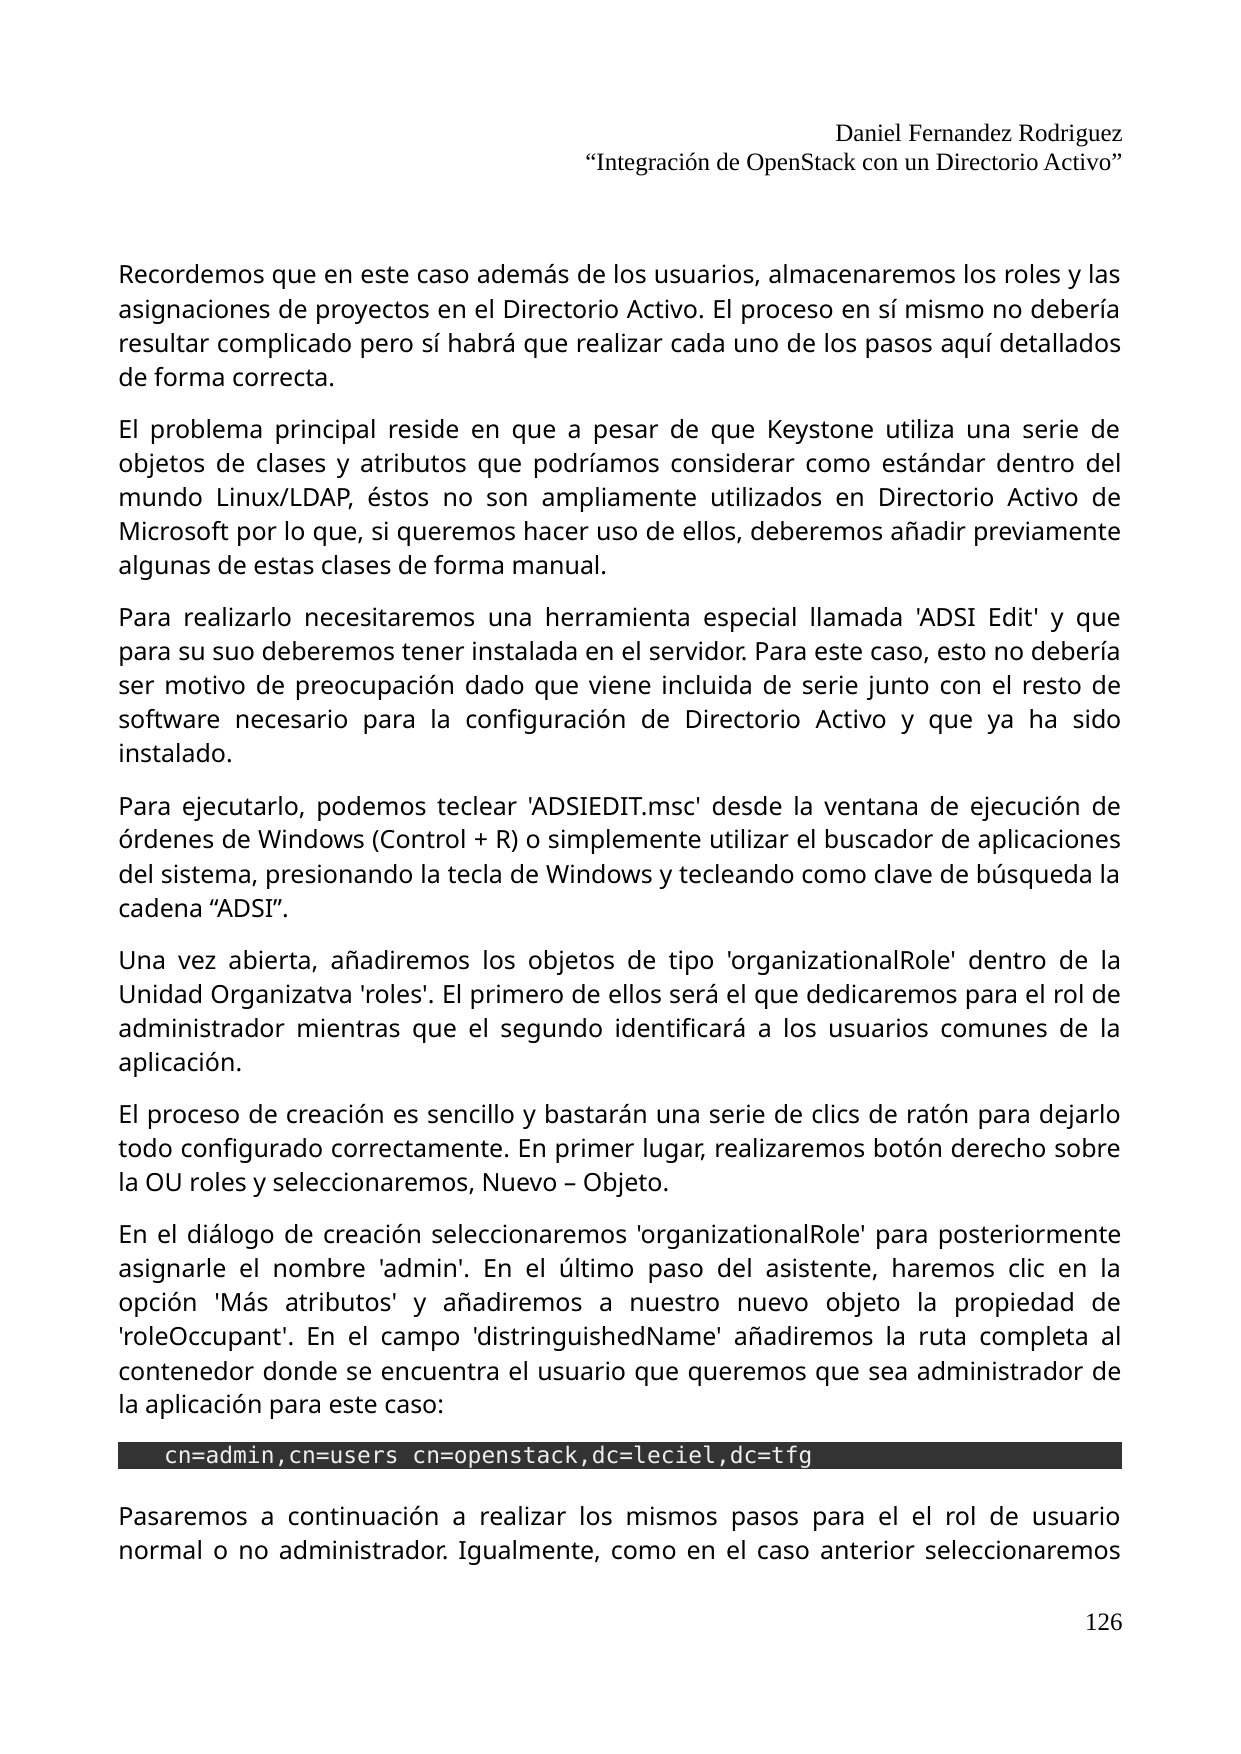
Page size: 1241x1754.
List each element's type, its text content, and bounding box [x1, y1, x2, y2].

text Para ejecutarlo, podemos teclear 'ADSIEDIT.msc' desde la ventana de ejecución de órdenes de Windows (Control + R) o simplemente utilizar el buscador de aplicaciones del sistema, presionando la tecla de Windows y tecleando como clave de búsqueda la cadena “ADSI”. [118, 788, 1122, 924]
text El proceso de creación es sencillo y bastarán una serie de clics de ratón para dejarlo todo configurado correctamente. En primer lugar, realizaremos botón derecho sobre la OU roles y seleccionaremos, Nuevo – Objeto. [118, 1097, 1122, 1199]
text Pasaremos a continuación a realizar los mismos pasos para el el rol de usuario normal o no administrador. Igualmente, como en el caso anterior seleccionaremos [118, 1499, 1122, 1567]
text El problema principal reside en que a pesar de que Keystone utiliza una serie de objetos de clases y atributos que podríamos considerar como estándar dentro del mundo Linux/LDAP, éstos no son ampliamente utilizados en Directorio Activo de Microsoft por lo que, si queremos hacer uso de ellos, deberemos añadir previamente algunas de estas clases de forma manual. [118, 411, 1122, 582]
text Una vez abierta, añadiremos los objetos de tipo 'organizationalRole' dentro de la Unidad Organizatva 'roles'. El primero de ellos será el que dedicaremos para el rol de administrador mientras que el segundo identificará a los usuarios comunes de la aplicación. [118, 942, 1122, 1079]
text Recordemos que en este caso además de los usuarios, almacenaremos los roles y las asignaciones de proyectos en el Directorio Activo. El proceso en sí mismo no debería resultar complicado pero sí habrá que realizar cada uno de los pasos aquí detallados de forma correcta. [118, 257, 1122, 393]
text En el diálogo de creación seleccionaremos 'organizationalRole' para posteriormente asignarle el nombre 'admin'. En el último paso del asistente, haremos clic en la opción 'Más atributos' y añadiremos a nuestro nuevo objeto la propiedad de 'roleOccupant'. En el campo 'distringuishedName' añadiremos la ruta completa al contenedor donde se encuentra el usuario que queremos que sea administrador de la aplicación para este caso: [118, 1217, 1122, 1421]
text Para realizarlo necesitaremos una herramienta especial llamada 'ADSI Edit' y que para su suo deberemos tener instalada en el servidor. Para este caso, esto no debería ser motivo de preocupación dado que viene incluida de serie junto con el resto de software necesario para la configuración de Directorio Activo y que ya ha sido instalado. [118, 600, 1122, 770]
text cn=admin,cn=users cn=openstack,dc=leciel,dc=tfg [118, 1442, 1122, 1469]
